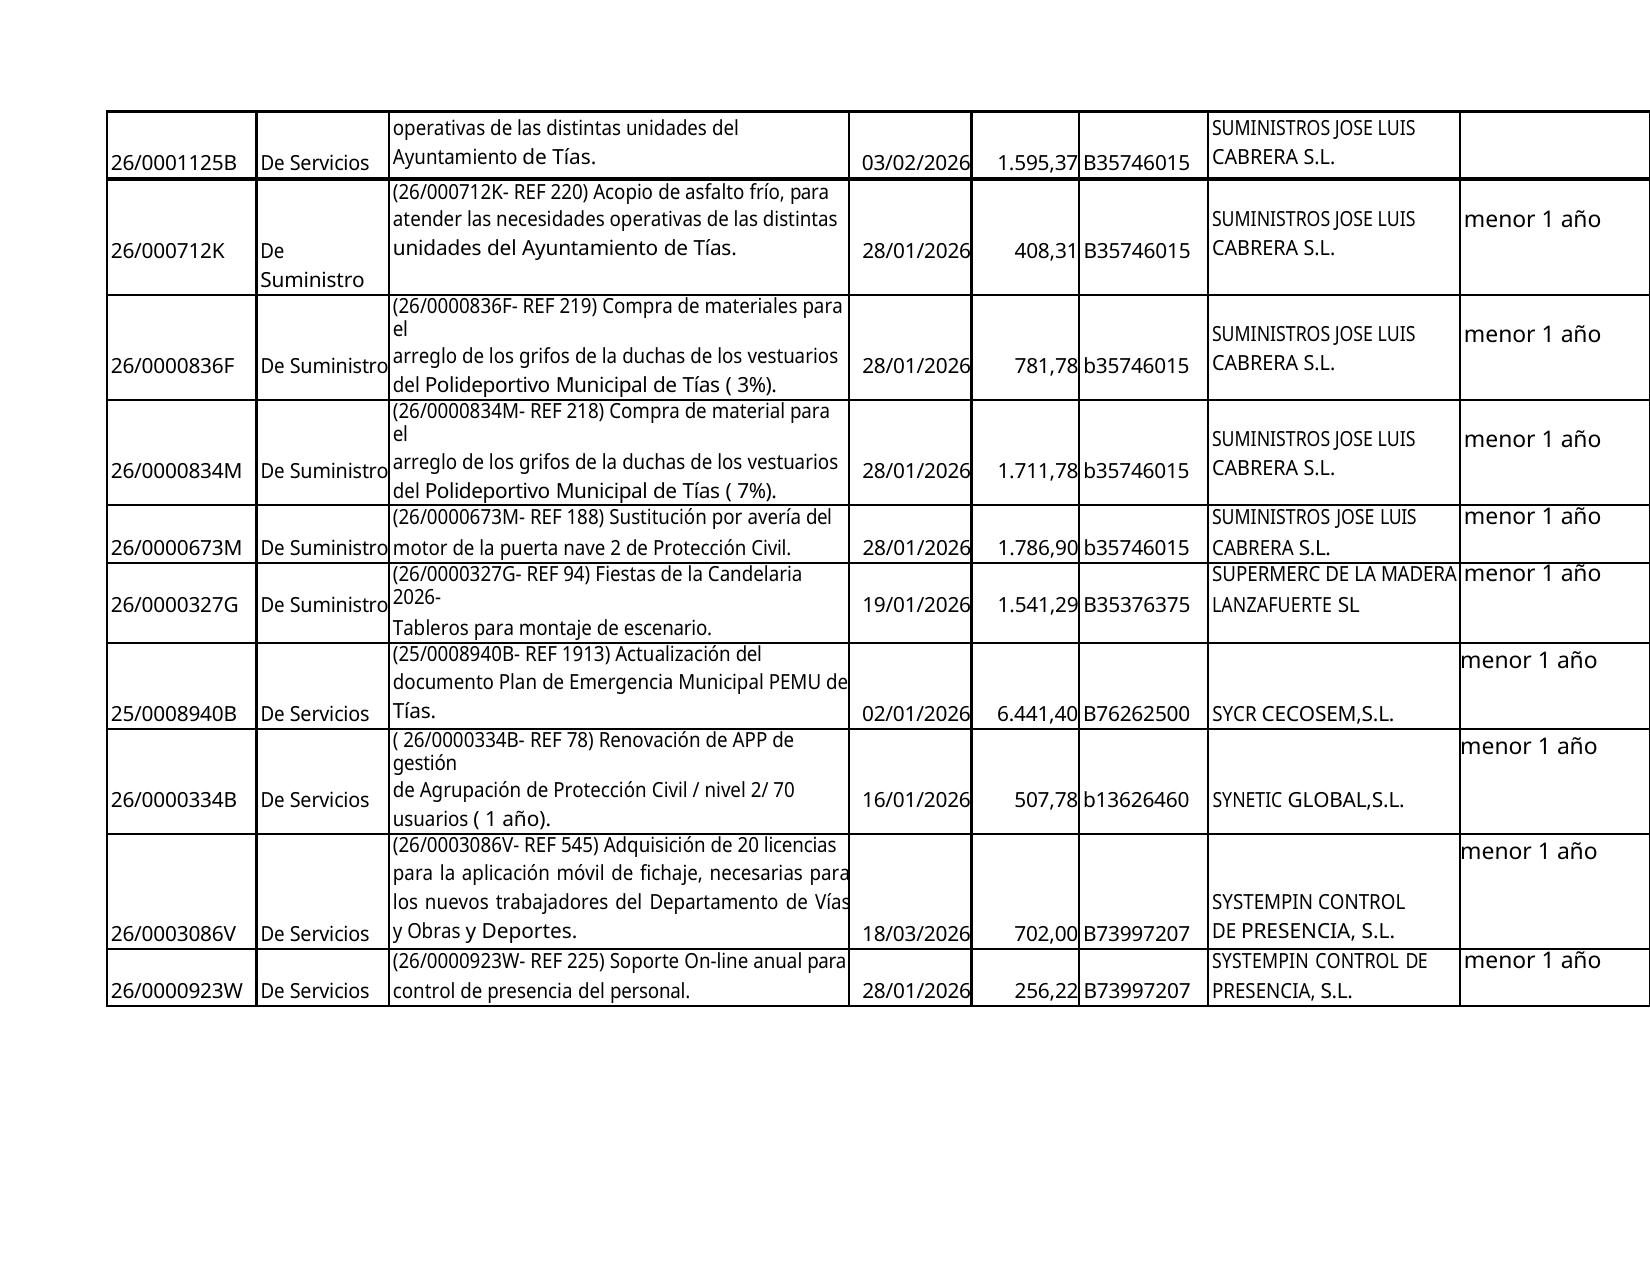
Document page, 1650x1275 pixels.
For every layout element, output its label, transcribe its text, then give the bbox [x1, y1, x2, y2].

table_cell ( 26/0000334B- REF 78) Renovación de APP de gestión de Agrupación de Protección Civil / nivel 2/ 70 usuarios ( 1 año). [390, 730, 848, 833]
table_cell (26/0003086V- REF 545) Adquisición de 20 licencias para la aplicación móvil de fichaje, necesarias para los nuevos trabajadores del Departamento de Vías y Obras y Deportes. [390, 835, 848, 948]
table_cell SUMINISTROS JOSE LUIS CABRERA S.L. [1209, 296, 1459, 399]
table_cell 26/0000923W [108, 950, 255, 1005]
table_cell 16/01/2026 [850, 730, 970, 833]
table_header De Suministro [258, 181, 388, 293]
table_cell 26/0000334B [108, 730, 255, 833]
table_cell 25/0008940B [108, 644, 255, 728]
table_cell menor 1 año [1461, 564, 1649, 642]
table_cell SUMINISTROS JOSE LUIS CABRERA S.L. [1209, 113, 1459, 177]
table_cell 781,78 [973, 296, 1078, 399]
table_header 28/01/2026 [850, 181, 970, 293]
table_cell menor 1 año [1461, 644, 1649, 728]
table_cell SYSTEMPIN CONTROL DE PRESENCIA, S.L. [1209, 950, 1459, 1005]
table_cell De Servicios [258, 730, 388, 833]
table_cell 26/0000327G [108, 564, 255, 642]
table_cell 1.541,29 [973, 564, 1078, 642]
table_cell SUPERMERC DE LA MADERA LANZAFUERTE SL [1209, 564, 1459, 642]
table_cell SYNETIC GLOBAL,S.L. [1209, 730, 1459, 833]
table_cell (26/0000327G- REF 94) Fiestas de la Candelaria 2026- Tableros para montaje de escenario. [390, 564, 848, 642]
table_cell (26/0000673M- REF 188) Sustitución por avería del motor de la puerta nave 2 de Protección Civil. [390, 506, 848, 562]
table_header 26/000712K [108, 181, 255, 293]
table_cell De Servicios [258, 644, 388, 728]
table_cell 26/0003086V [108, 835, 255, 948]
table_cell menor 1 año [1461, 950, 1649, 1005]
table_cell 1.595,37 [973, 113, 1078, 177]
table_cell b35746015 [1080, 506, 1207, 562]
table_cell menor 1 año [1461, 730, 1649, 833]
table_cell 256,22 [973, 950, 1078, 1005]
table_cell 28/01/2026 [850, 401, 970, 504]
table_header (26/000712K- REF 220) Acopio de asfalto frío, para atender las necesidades operativas de las distintas unidades del Ayuntamiento de Tías. [390, 181, 848, 293]
table_cell menor 1 año [1461, 506, 1649, 562]
table_cell (26/0000836F- REF 219) Compra de materiales para el arreglo de los grifos de la duchas de los vestuarios del Polideportivo Municipal de Tías ( 3%). [390, 296, 848, 399]
table_cell B35746015 [1080, 113, 1207, 177]
table_cell menor 1 año [1461, 835, 1649, 948]
table_cell operativas de las distintas unidades del Ayuntamiento de Tías. [390, 113, 848, 177]
table_cell 507,78 [973, 730, 1078, 833]
table_cell 18/03/2026 [850, 835, 970, 948]
table_cell SUMINISTROS JOSE LUIS CABRERA S.L. [1209, 401, 1459, 504]
table_header 408,31 [973, 181, 1078, 293]
table_header B35746015 [1080, 181, 1207, 293]
table_cell b35746015 [1080, 401, 1207, 504]
table_cell 28/01/2026 [850, 506, 970, 562]
table_cell menor 1 año [1461, 296, 1649, 399]
table_cell B76262500 [1080, 644, 1207, 728]
table_cell De Servicios [258, 835, 388, 948]
table_cell SYSTEMPIN CONTROL DE PRESENCIA, S.L. [1209, 835, 1459, 948]
table_cell B73997207 [1080, 950, 1207, 1005]
table_cell 1.786,90 [973, 506, 1078, 562]
table_cell 702,00 [973, 835, 1078, 948]
table_cell menor 1 año [1461, 401, 1649, 504]
table_header SUMINISTROS JOSE LUIS CABRERA S.L. [1209, 181, 1459, 293]
table_cell De Suministro [258, 564, 388, 642]
table_cell 26/0000673M [108, 506, 255, 562]
table_cell [1461, 113, 1649, 177]
table_cell (26/0000834M- REF 218) Compra de material para el arreglo de los grifos de la duchas de los vestuarios del Polideportivo Municipal de Tías ( 7%). [390, 401, 848, 504]
table_cell 1.711,78 [973, 401, 1078, 504]
table_cell 26/0001125B [108, 113, 255, 177]
table_cell De Servicios [258, 950, 388, 1005]
table_cell B73997207 [1080, 835, 1207, 948]
table_cell 26/0000836F [108, 296, 255, 399]
table_cell 28/01/2026 [850, 296, 970, 399]
table_cell b13626460 [1080, 730, 1207, 833]
table_cell De Suministro [258, 506, 388, 562]
table_cell 26/0000834M [108, 401, 255, 504]
table_cell 19/01/2026 [850, 564, 970, 642]
table_header menor 1 año [1461, 181, 1649, 293]
table_cell SYCR CECOSEM,S.L. [1209, 644, 1459, 728]
table_cell 28/01/2026 [850, 950, 970, 1005]
table_cell De Suministro [258, 401, 388, 504]
table_cell De Servicios [258, 113, 388, 177]
table_cell SUMINISTROS JOSE LUIS CABRERA S.L. [1209, 506, 1459, 562]
table_cell 6.441,40 [973, 644, 1078, 728]
table_cell 03/02/2026 [850, 113, 970, 177]
table_cell (25/0008940B- REF 1913) Actualización del documento Plan de Emergencia Municipal PEMU de Tías. [390, 644, 848, 728]
table_cell (26/0000923W- REF 225) Soporte On-line anual para control de presencia del personal. [390, 950, 848, 1005]
table_cell b35746015 [1080, 296, 1207, 399]
table_cell 02/01/2026 [850, 644, 970, 728]
table_cell B35376375 [1080, 564, 1207, 642]
table_cell De Suministro [258, 296, 388, 399]
